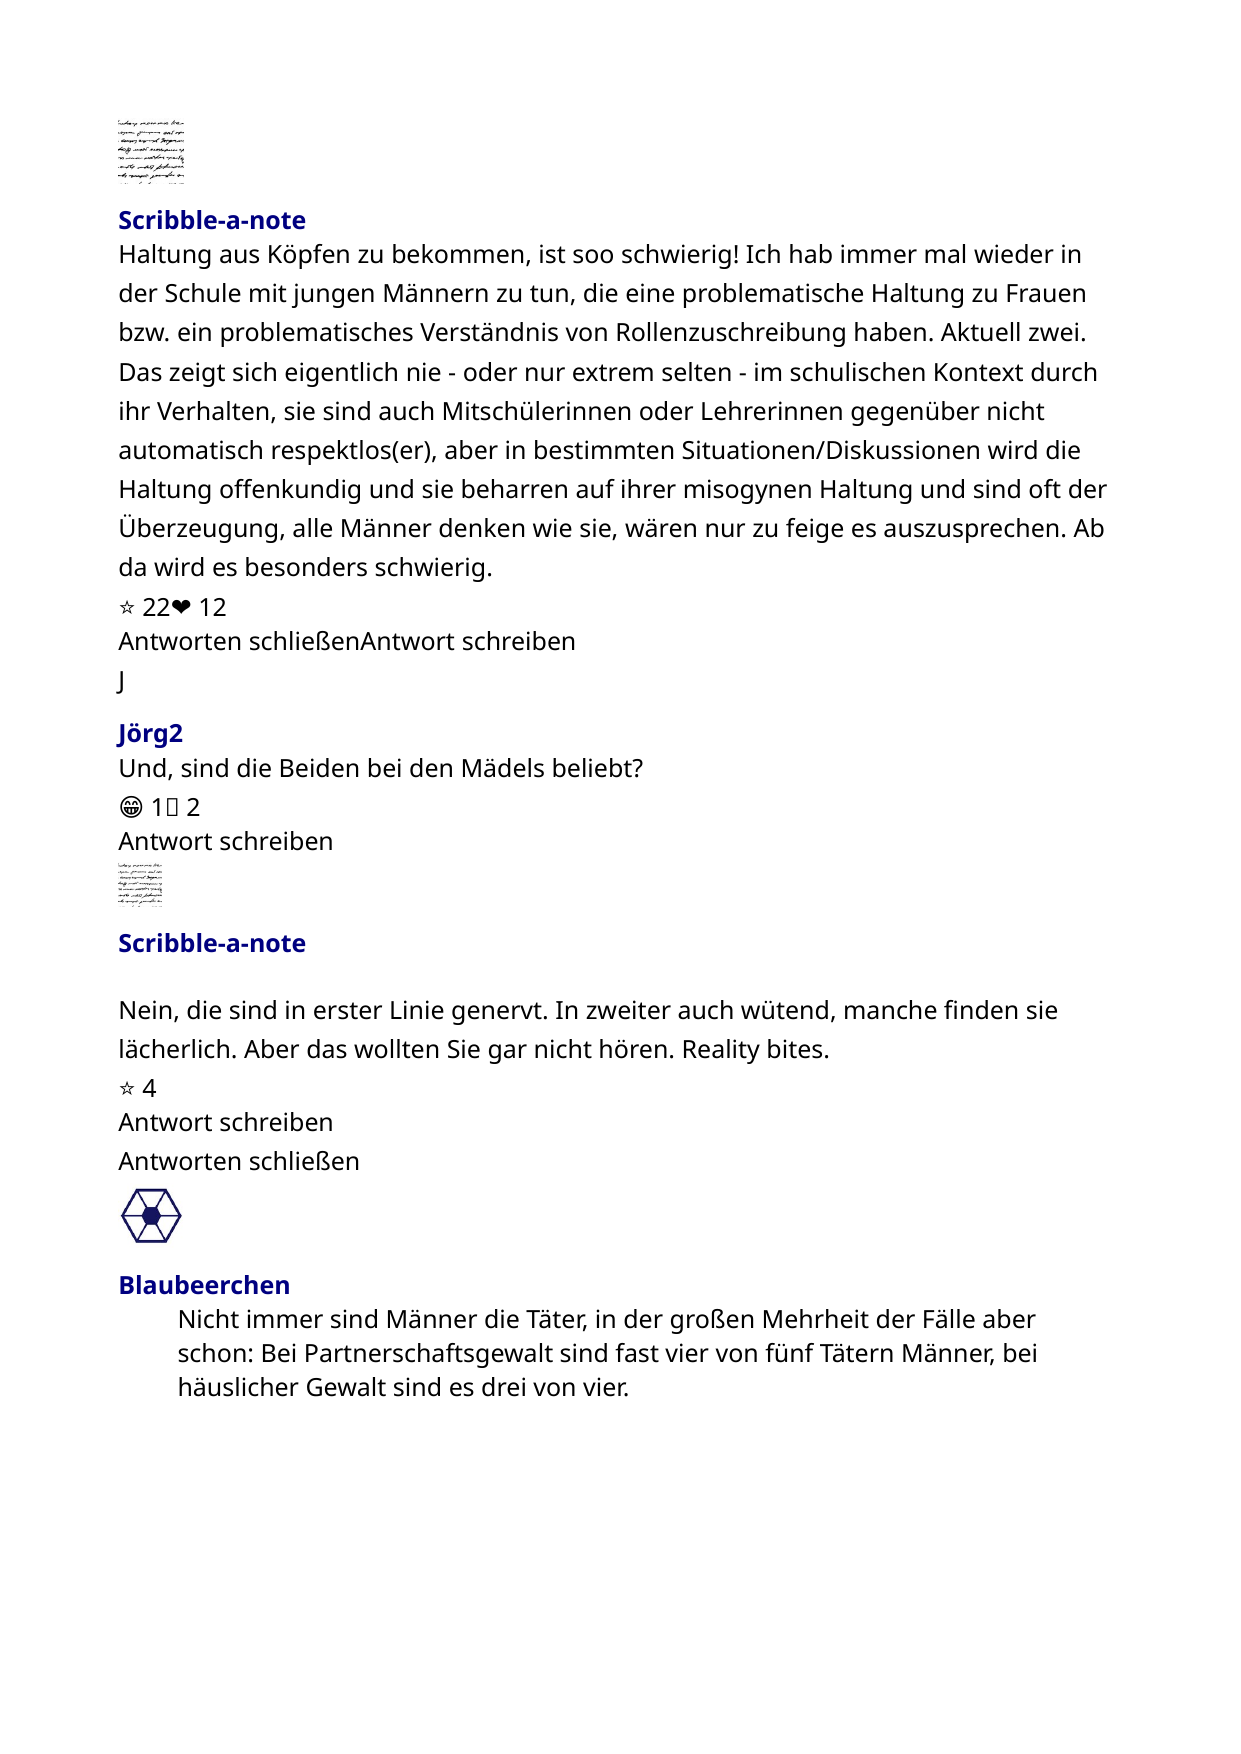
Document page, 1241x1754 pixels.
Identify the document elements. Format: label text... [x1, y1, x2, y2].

subtitle Scribble-a-note [118, 925, 1122, 959]
text Antworten schließenAntwort schreiben [118, 623, 1122, 657]
text J [118, 662, 1122, 696]
text Nein, die sind in erster Linie genervt. In zweiter auch wütend, manche finden sie lächerlich. Aber das wollten Sie gar nicht hören. Reality bites. [118, 992, 1122, 1066]
picture [118, 118, 184, 184]
text 😁 1🤨 2 [118, 789, 1122, 823]
text ⭐️ 4 [118, 1071, 1122, 1105]
text Antwort schreiben [118, 1105, 1122, 1139]
text Antworten schließen [118, 1144, 1122, 1178]
text Haltung aus Köpfen zu bekommen, ist soo schwierig! Ich hab immer mal wieder in der Schule mit jungen Männern zu tun, die eine problematische Haltung zu Frauen bzw. ein problematisches Verständnis von Rollenzuschreibung haben. Aktuell zwei. Das zeigt sich eigentlich nie - oder nur extrem selten - im schulischen Kontext durch ihr Verhalten, sie sind auch Mitschülerinnen oder Lehrerinnen gegenüber nicht automatisch respektlos(er), aber in bestimmten Situationen/Diskussionen wird die Haltung offenkundig und sie beharren auf ihrer misogynen Haltung und sind oft der Überzeugung, alle Männer denken wie sie, wären nur zu feige es auszusprechen. Ab da wird es besonders schwierig. [118, 237, 1122, 584]
text Antwort schreiben [118, 823, 1122, 857]
text ⭐️ 22❤️ 12 [118, 589, 1122, 623]
picture [118, 862, 162, 907]
text Nicht immer sind Männer die Täter, in der großen Mehrheit der Fälle aber schon: Bei Partnerschaftsgewalt sind fast vier von fünf Tätern Männer, bei häuslicher Gewalt sind es drei von vier. [177, 1302, 1063, 1404]
subtitle Blaubeerchen [118, 1267, 1122, 1302]
picture [118, 1183, 184, 1249]
subtitle Scribble-a-note [118, 203, 1122, 237]
text Und, sind die Beiden bei den Mädels beliebt? [118, 750, 1122, 784]
subtitle Jörg2 [118, 716, 1122, 750]
